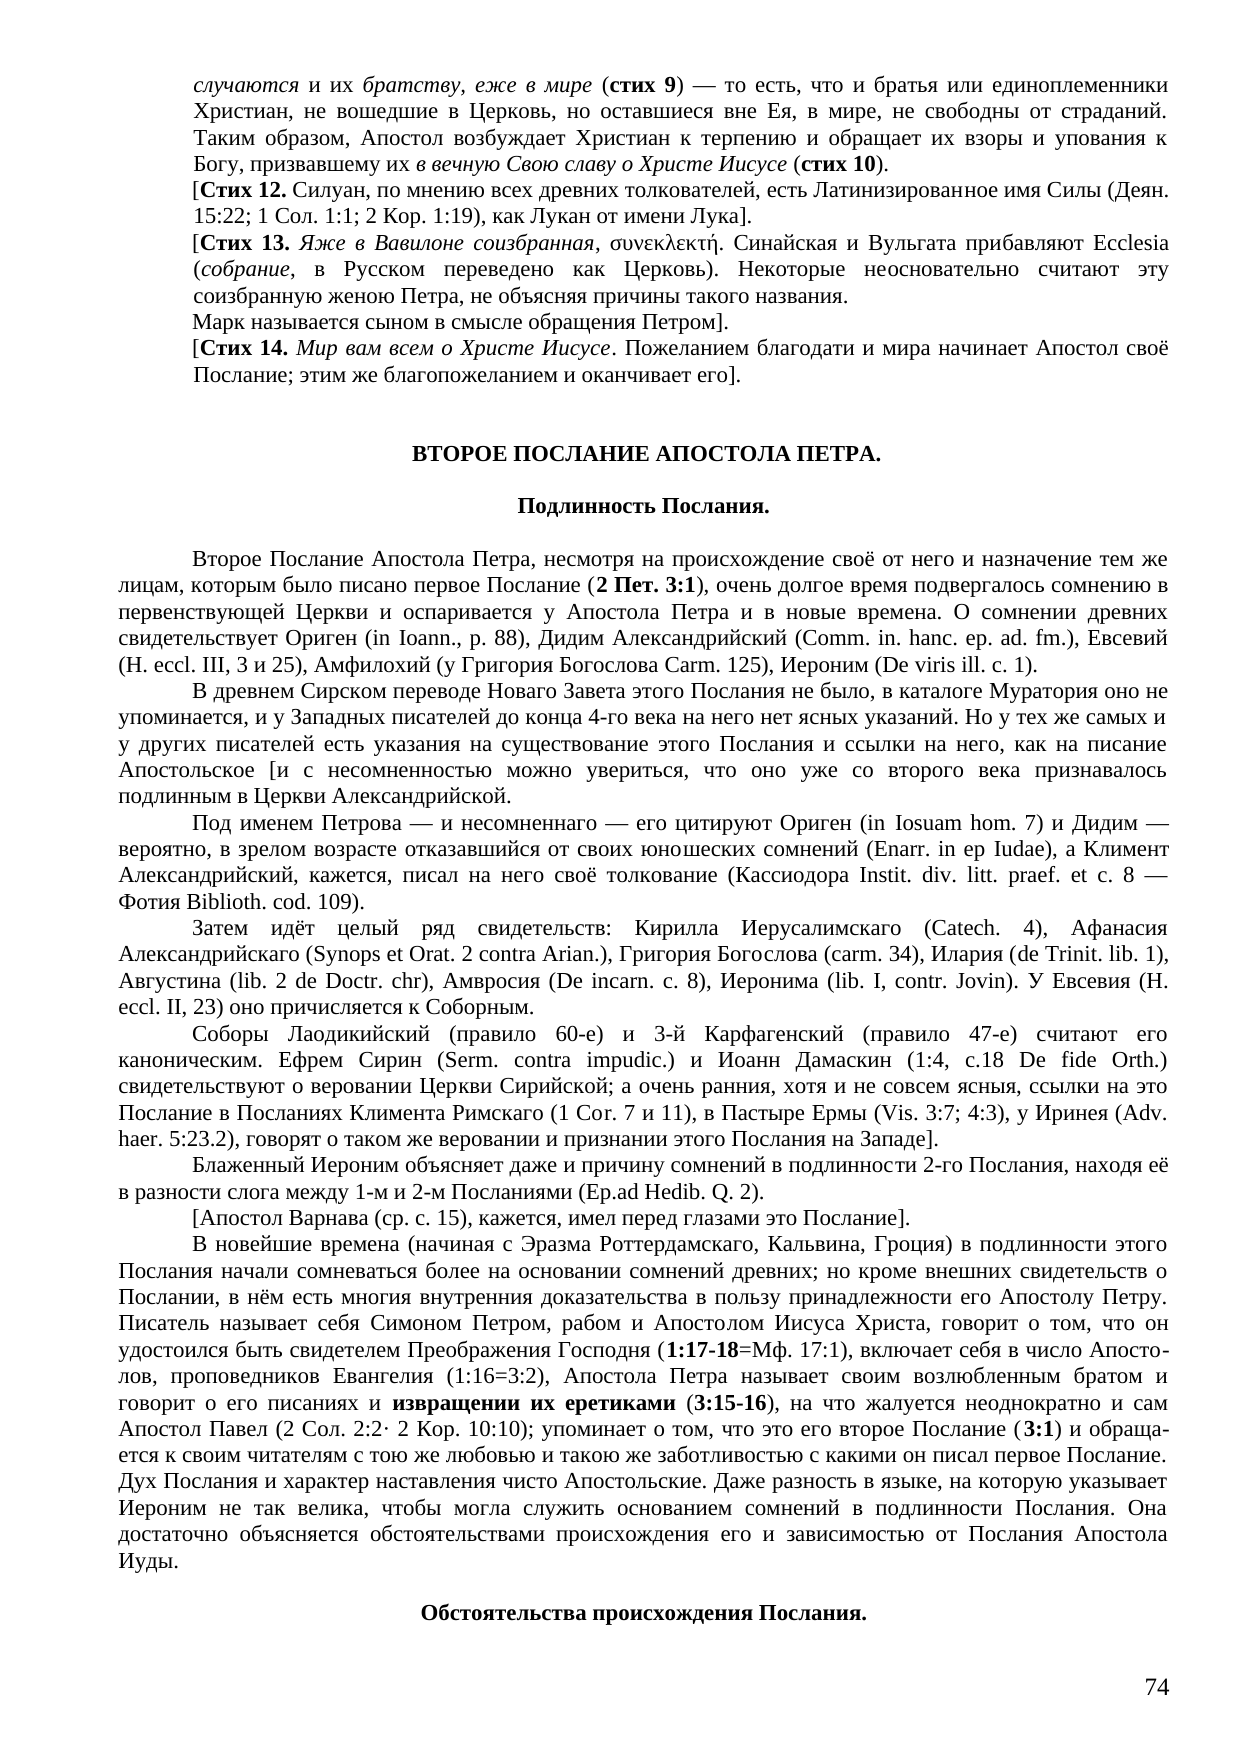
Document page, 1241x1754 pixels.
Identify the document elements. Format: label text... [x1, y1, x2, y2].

text Второе Послание Апостола Петра. [118, 440, 1169, 466]
text В древнем Сирском переводе Новаго Завета этого Послания не было, в каталоге Муратория оно не упоминается, и у Западных писателей до конца 4-го века на него нет ясных указаний. Но у тех же самых и у других писателей есть указания на существование этого Послания и ссылки на него, как на писание Апостольское [и с несомненностью можно увериться, что оно уже со второго века признавалось подлинным в Церкви Александрийской. [118, 677, 1169, 809]
text Затем идёт целый ряд свидетельств: Кирилла Иерусалимскаго (Catech. 4), Афанасия Александрийскаго (Synops et Orat. 2 contra Arian.), Григория Бого­слова (carm. 34), Илария (de Trinit. lib. 1), Августина (lib. 2 de Doctr. chr), Амвросия (De incarn. c. 8), Иеронима (lib. I, contr. Jovin). У Евсевия (Н. eccl. II, 23) оно причисляется к Соборным. [118, 914, 1169, 1019]
text Соборы Лаодикийский (правило 60-е) и 3-й Карфагенский (правило 47-е) считают его каноническим. Ефрем Сирин (Serm. contra impudic.) и Иоанн Дамаскин (1:4, с.18 De fide Orth.) свидетельствуют о веровании Цер­кви Сирийской; а очень ранния, хотя и не совсем ясныя, ссылки на это Послание в Посланиях Климента Римскаго (1 Соr. 7 и 11), в Пастыре Ермы (Vis. 3:7; 4:3), у Иринея (Adv. haer. 5:23.2), говорят о таком же веровании и признании этого Послания на Западе]. [118, 1019, 1169, 1151]
text Марк называется сыном в смысле обращения Петром]. [192, 308, 1169, 334]
text случаются и их братству, еже в мире (стих 9) — то есть, что и братья или единоплеменники Христиан, не вошедшие в Церковь, но оставшиеся вне Ея, в мире, не свободны от страданий. Таким образом, Апостол возбуждает Христиан к терпению и обращает их взоры и упования к Богу, призвавшему их в вечную Свою славу о Христе Иисусе (стих 10). [192, 71, 1169, 176]
text [Стих 12. Силуан, по мнению всех древних толкователей, есть Латинизирован­ное имя Силы (Деян. 15:22; 1 Сол. 1:1; 2 Кор. 1:19), как Лукан от имени Лука]. [192, 176, 1169, 229]
text [Стих 13. Яже в Вавилоне соизбранная, συνεκλεκτή. Синайская и Вульгата при­бавляют Ecclesia (собрание, в Русском переведено как Церковь). Некоторые не­основательно считают эту соизбранную женою Петра, не объясняя причины такого названия. [192, 229, 1169, 308]
text Второе Послание Апостола Петра, несмотря на происхождение своё от него и назначение тем же лицам, которым было писано первое Послание (2 Пет. 3:1), очень долгое время подвергалось сомнению в первенствующей Церкви и оспаривается у Апостола Петра и в новые времена. О сомнении древних свидетельствует Ориген (in Ioann., р. 88), Дидим Александрийский (Comm. in. hanc. ep. ad. fm.), Евсевий (Η. eccl. III, 3 и 25), Амфилохий (у Григория Богослова Carm. 125), Иероним (De viris ill. с. 1). [118, 545, 1169, 677]
text Под именем Петрова — и несомненнаго — его цитируют Ориген (in Iosuam hom. 7) и Дидим — вероятно, в зрелом возрасте отказавшийся от своих юно­шеских сомнений (Enarr. in ep Iudae), а Климент Александрийский, кажется, писал на него своё толкование (Кассиодора Instit. div. litt. praef. et c. 8 — Фотия Biblioth. cod. 109). [118, 809, 1169, 914]
text Блаженный Иероним объясняет даже и причину сомнений в подлиннос­ти 2-го Послания, находя её в разности слога между 1-м и 2-м Посланиями (Ep.ad Hedib. Q. 2). [118, 1151, 1169, 1204]
text [Стих 14. Мир вам всем о Христе Иисусе. Пожеланием благодати и мира начи­нает Апостол своё Послание; этим же благопожеланием и оканчивает его]. [192, 334, 1169, 387]
text Обстоятельства происхождения Послания. [118, 1599, 1169, 1626]
text Подлинность Послания. [118, 492, 1169, 519]
text В новейшие времена (начиная с Эразма Роттердамскаго, Кальвина, Гроция) в подлинности этого Послания начали сомневаться более на основании сомнений древних; но кроме внешних свидетельств о Послании, в нём есть многия внутренния доказательства в пользу принадлежности его Апостолу Петру. Писатель называет себя Симоном Петром, рабом и Апосто­лом Иисуса Христа, говорит о том, что он удостоился быть свидетелем Преображения Господня (1:17-18=Мф. 17:1), включает себя в число Апосто­лов, проповедников Евангелия (1:16=3:2), Апостола Петра называет своим возлюбленным братом и говорит о его писаниях и извращении их еретиками (3:15-16), на что жалуется неоднократно и сам Апостол Павел (2 Сол. 2:2· 2 Кор. 10:10); упоминает о том, что это его второе Послание (3:1) и обраща­ется к своим читателям с тою же любовью и такою же заботливостью с какими он писал первое Послание. Дух Послания и характер наставления чисто Апостольские. Даже разность в языке, на которую указывает Иероним не так велика, чтобы могла служить основанием сомнений в подлинности Послания. Она достаточно объясняется обстоятельствами происхождения его и зависимостью от Послания Апостола Иуды. [118, 1230, 1169, 1573]
text [Апостол Варнава (ср. с. 15), кажется, имел перед глазами это Послание]. [118, 1204, 1169, 1230]
